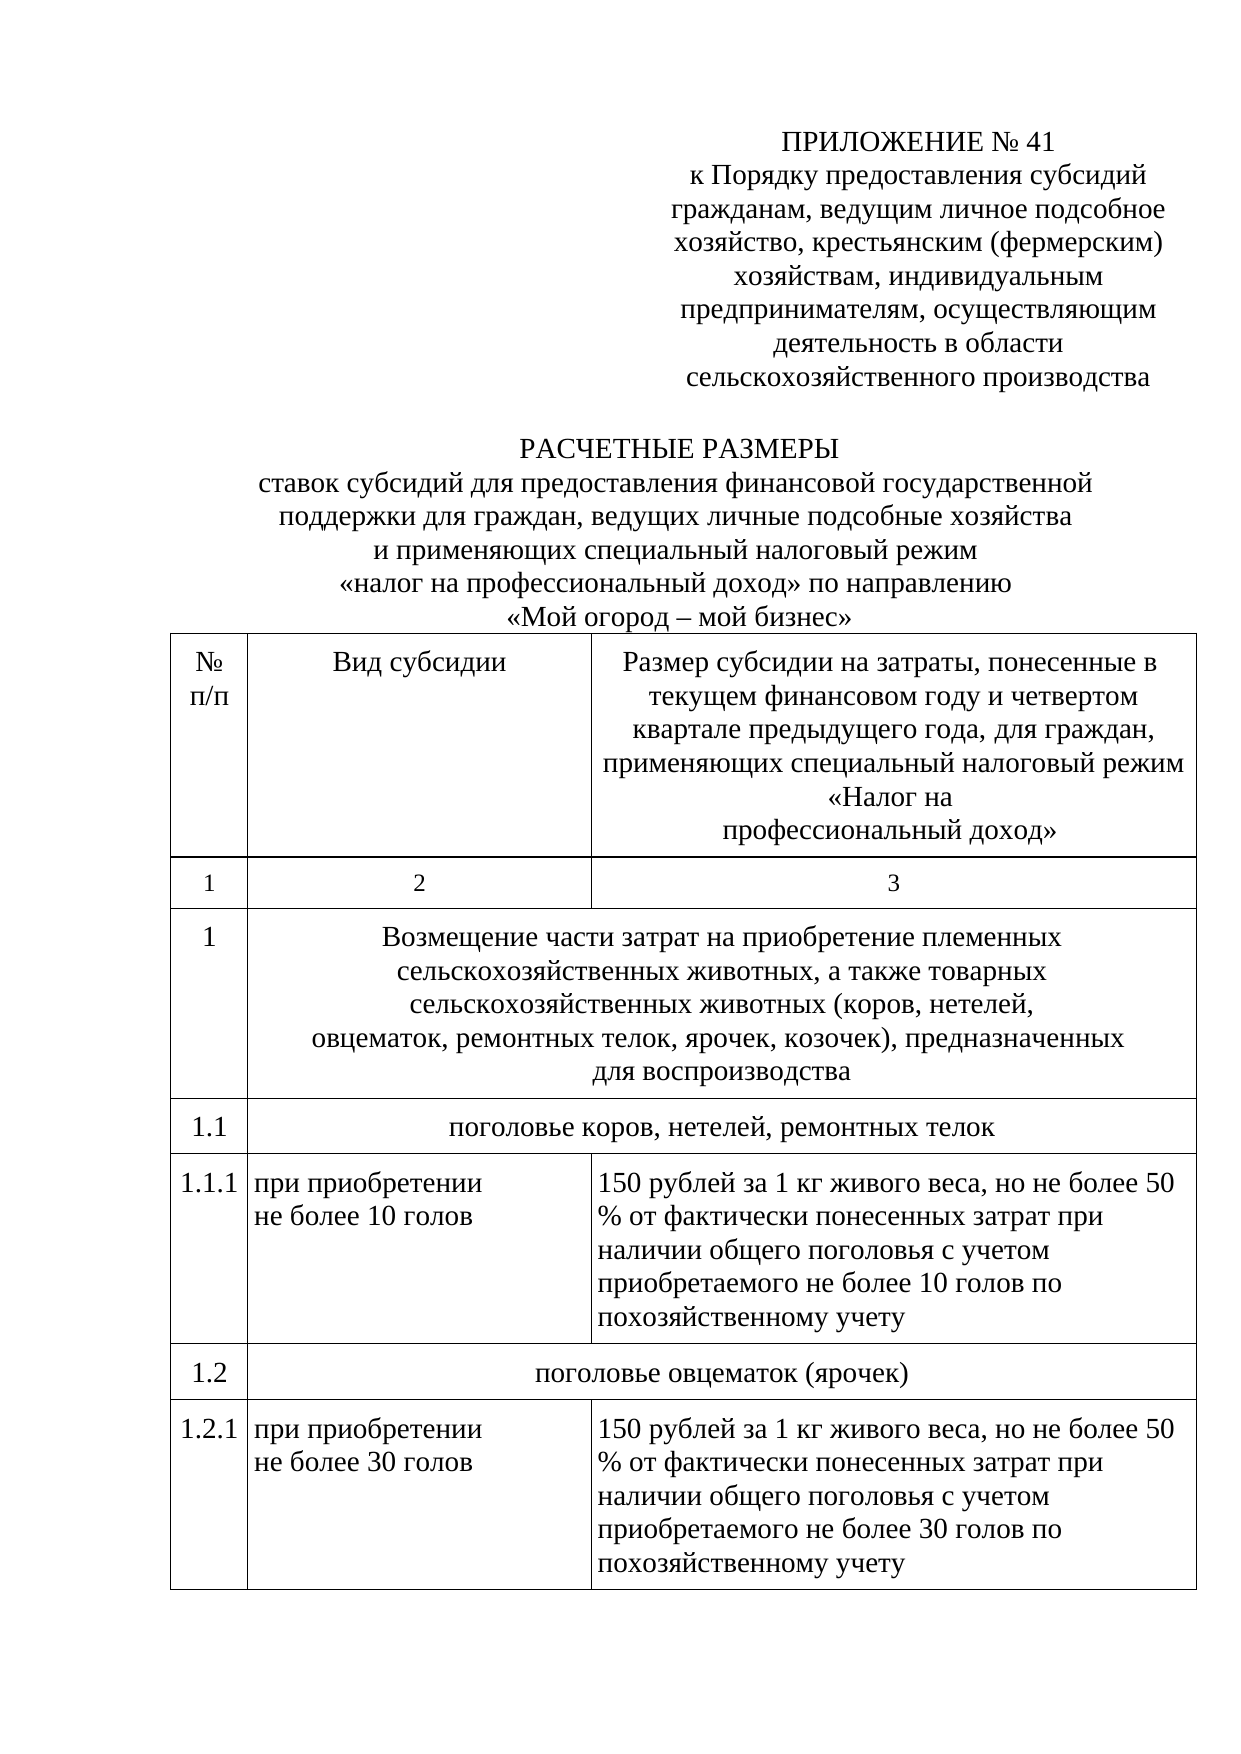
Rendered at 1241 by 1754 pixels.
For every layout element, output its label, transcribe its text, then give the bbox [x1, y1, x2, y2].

table_cell 1 [171, 858, 247, 907]
table_cell поголовье коров, нетелей, ремонтных телок [248, 1099, 1196, 1153]
text «налог на профессиональный доход» по направлению [177, 566, 1181, 599]
text и применяющих специальный налоговый режим [177, 532, 1181, 566]
table_header Вид субсидии [248, 634, 591, 856]
text РАСЧЕТНЫЕ РАЗМЕРЫ [177, 431, 1181, 465]
text «Мой огород – мой бизнес» [177, 599, 1181, 633]
table_cell при приобретении не более 10 голов [248, 1154, 591, 1343]
table_cell 3 [592, 858, 1196, 907]
table_cell 150 рублей за 1 кг живого веса, но не более 50 % от фактически понесенных затрат при наличии общего поголовья с учетом приобретаемого не более 10 голов по похозяйственному учету [592, 1154, 1196, 1343]
table_header № п/п [171, 634, 247, 856]
table_header Размер субсидии на затраты, понесенные в текущем финансовом году и четвертом квартале предыдущего года, для граждан, применяющих специальный налоговый режим «Налог на профессиональный доход» [592, 634, 1196, 856]
table_header ПРИЛОЖЕНИЕ № 41 к Порядку предоставления субсидий гражданам, ведущим личное подсобное хозяйство, крестьянским (фермерским) хозяйствам, индивидуальным предпринимателям, осуществляющим деятельность в области сельскохозяйственного производства [655, 118, 1182, 398]
table_cell 1.1 [171, 1099, 247, 1153]
table_cell 1.1.1 [171, 1154, 247, 1343]
table_cell поголовье овцематок (ярочек) [248, 1344, 1196, 1399]
table_cell 1.2.1 [171, 1400, 247, 1589]
table_cell 1.2 [171, 1344, 247, 1399]
table_cell 2 [248, 858, 591, 907]
text поддержки для граждан, ведущих личные подсобные хозяйства [177, 498, 1181, 532]
table_cell 150 рублей за 1 кг живого веса, но не более 50 % от фактически понесенных затрат при наличии общего поголовья с учетом приобретаемого не более 30 голов по похозяйственному учету [592, 1400, 1196, 1589]
text ставок субсидий для предоставления финансовой государственной [177, 465, 1181, 498]
table_cell Возмещение части затрат на приобретение племенных сельскохозяйственных животных, а также товарных сельскохозяйственных животных (коров, нетелей, овцематок, ремонтных телок, ярочек, козочек), предназначенных для воспроизводства [248, 909, 1196, 1097]
table_header [177, 118, 655, 398]
table_cell при приобретении не более 30 голов [248, 1400, 591, 1589]
table_cell 1 [171, 909, 247, 1097]
